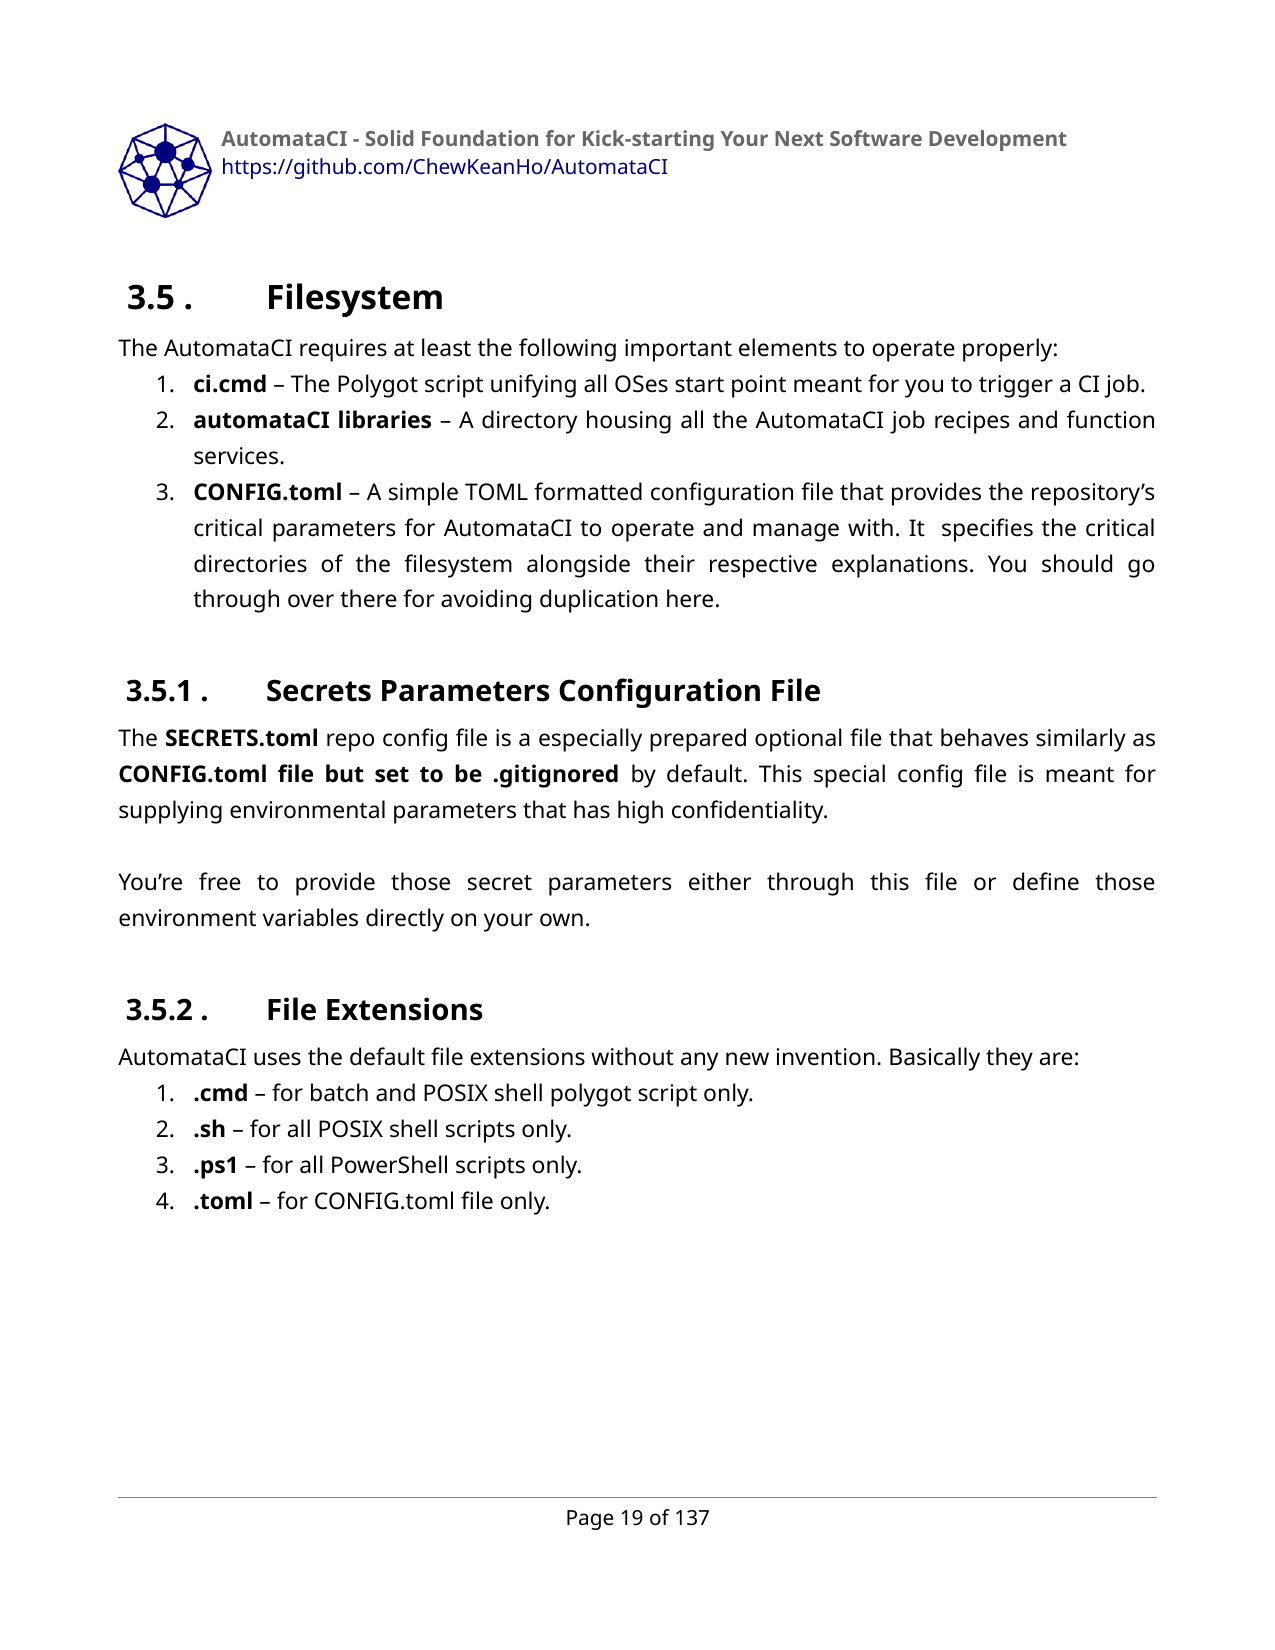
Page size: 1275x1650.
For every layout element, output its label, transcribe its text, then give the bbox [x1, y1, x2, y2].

subtitle Filesystem [118, 274, 1157, 319]
list .ps1 – for all PowerShell scripts only. [156, 1149, 1157, 1180]
picture [118, 123, 212, 218]
text AutomataCI uses the default file extensions without any new invention. Basically they are: [118, 1041, 1157, 1072]
list .sh – for all POSIX shell scripts only. [156, 1113, 1157, 1144]
subtitle File Extensions [118, 988, 1157, 1028]
text You’re free to provide those secret parameters either through this file or define those environment variables directly on your own. [118, 866, 1157, 933]
list .cmd – for batch and POSIX shell polygot script only. [156, 1077, 1157, 1108]
list CONFIG.toml – A simple TOML formatted configuration file that provides the repository’s critical parameters for AutomataCI to operate and manage with. It specifies the critical directories of the filesystem alongside their respective explanations. You should go through over there for avoiding duplication here. [156, 476, 1157, 615]
text The SECRETS.toml repo config file is a especially prepared optional file that behaves similarly as CONFIG.toml file but set to be .gitignored by default. This special config file is meant for supplying environmental parameters that has high confidentiality. [118, 722, 1157, 826]
list .toml – for CONFIG.toml file only. [156, 1185, 1157, 1216]
text The AutomataCI requires at least the following important elements to operate properly: [118, 332, 1157, 363]
list ci.cmd – The Polygot script unifying all OSes start point meant for you to trigger a CI job. [156, 368, 1157, 399]
subtitle Secrets Parameters Configuration File [118, 670, 1157, 710]
list automataCI libraries – A directory housing all the AutomataCI job recipes and function services. [156, 404, 1157, 471]
